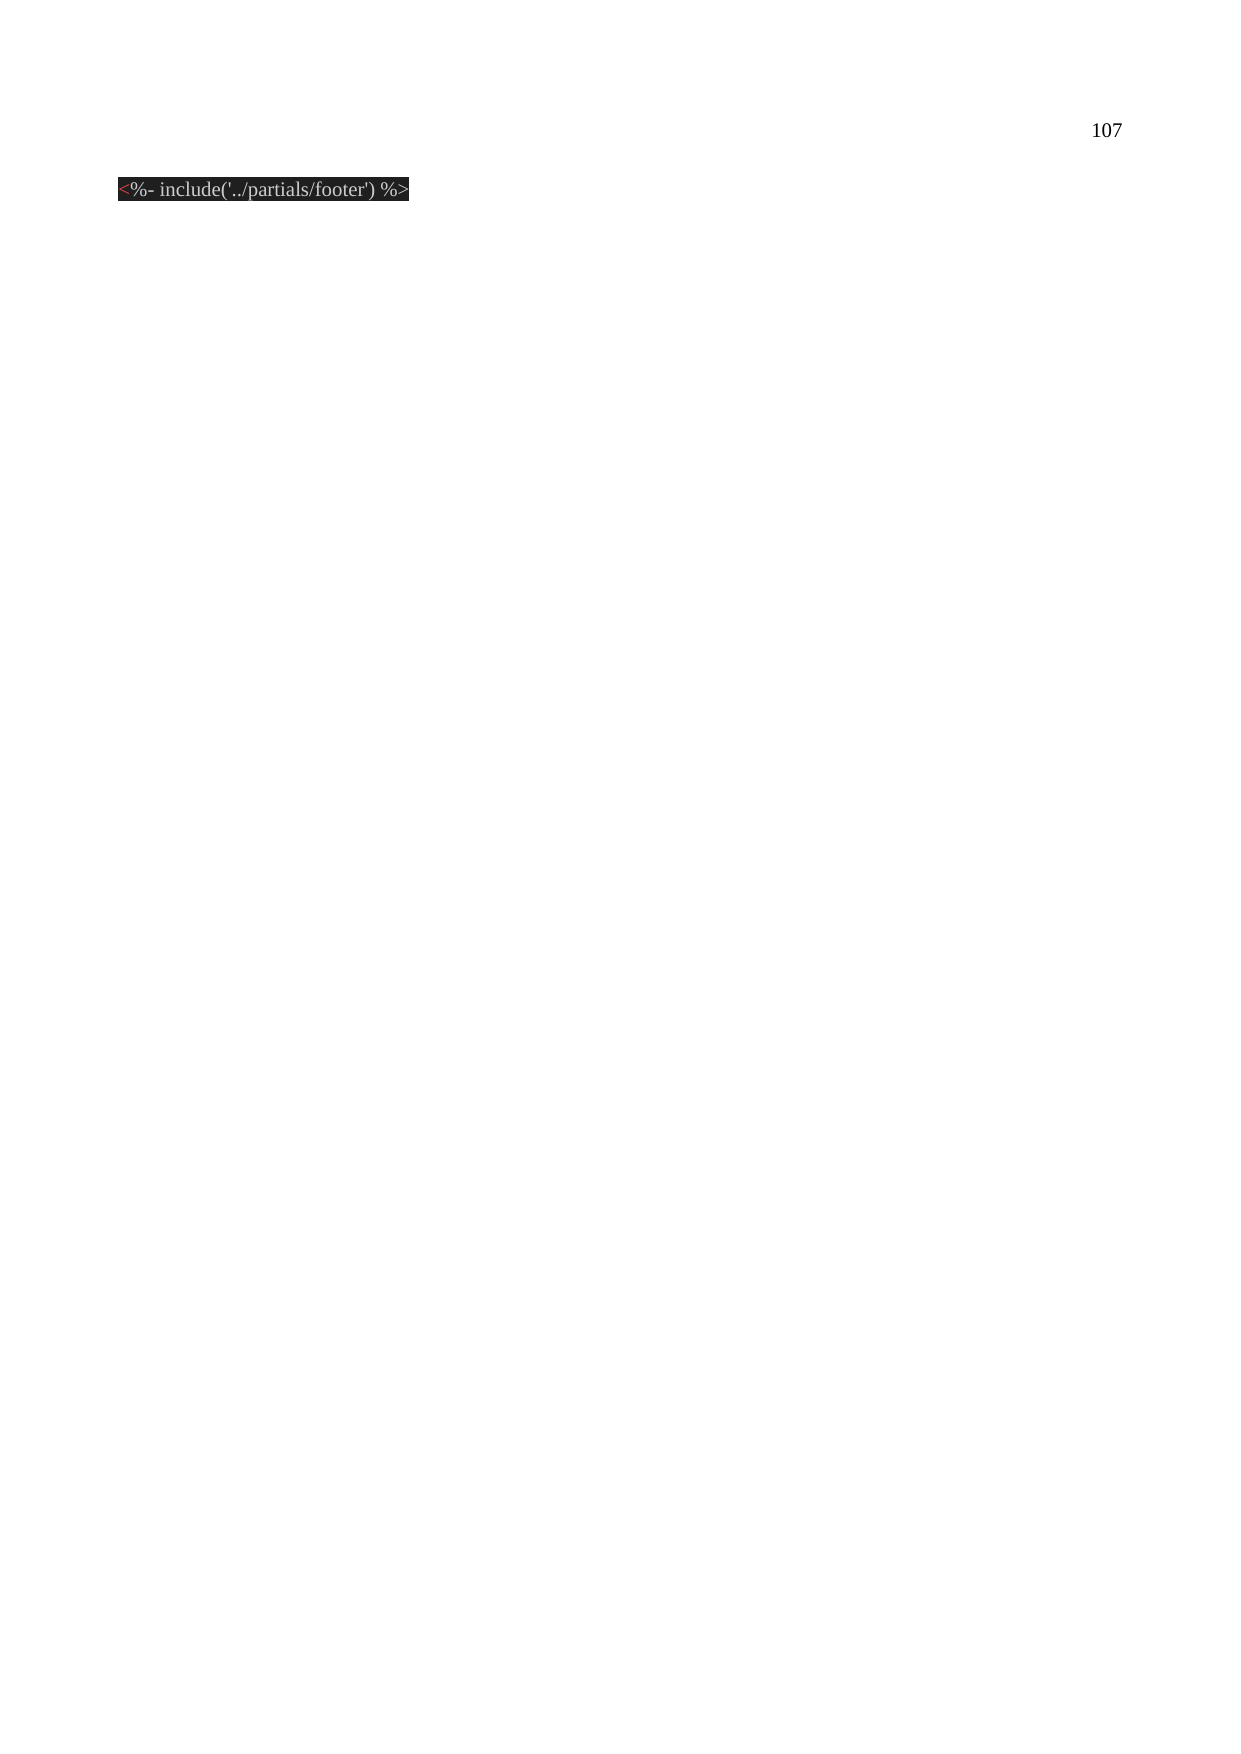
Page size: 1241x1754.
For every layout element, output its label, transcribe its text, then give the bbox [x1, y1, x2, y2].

text <%- include('../partials/footer') %> [118, 172, 1122, 201]
